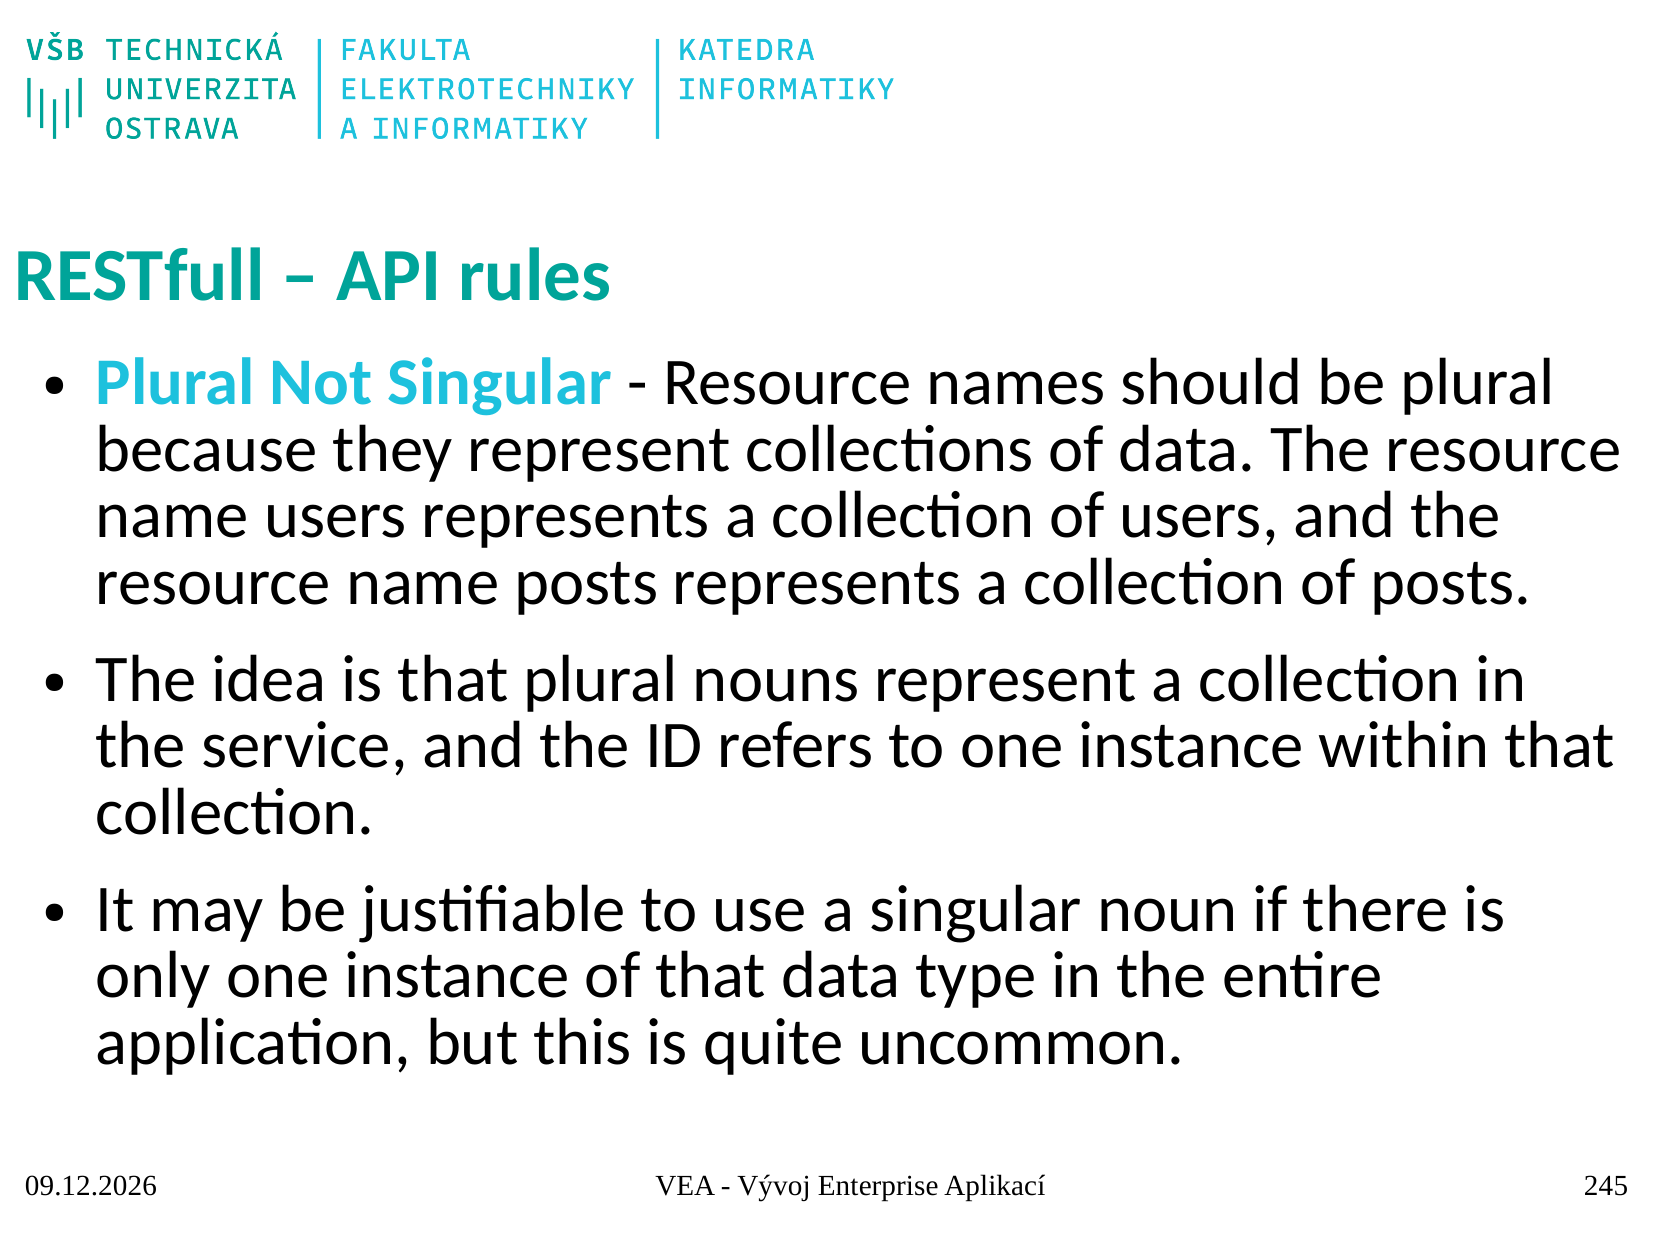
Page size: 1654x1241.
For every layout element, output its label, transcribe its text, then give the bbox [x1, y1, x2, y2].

list Plural Not Singular - Resource names should be plural because they represent collections of data. The resource name users represents a collection of users, and the resource name posts represents a collection of posts. The idea is that plural nouns represent a collection in the service, and the ID refers to one instance within that collection. It may be justifiable to use a singular noun if there is only one instance of that data type in the entire application, but this is quite uncommon. [24, 354, 1629, 1146]
picture [26, 31, 894, 139]
title RESTfull – API rules [14, 165, 1619, 319]
